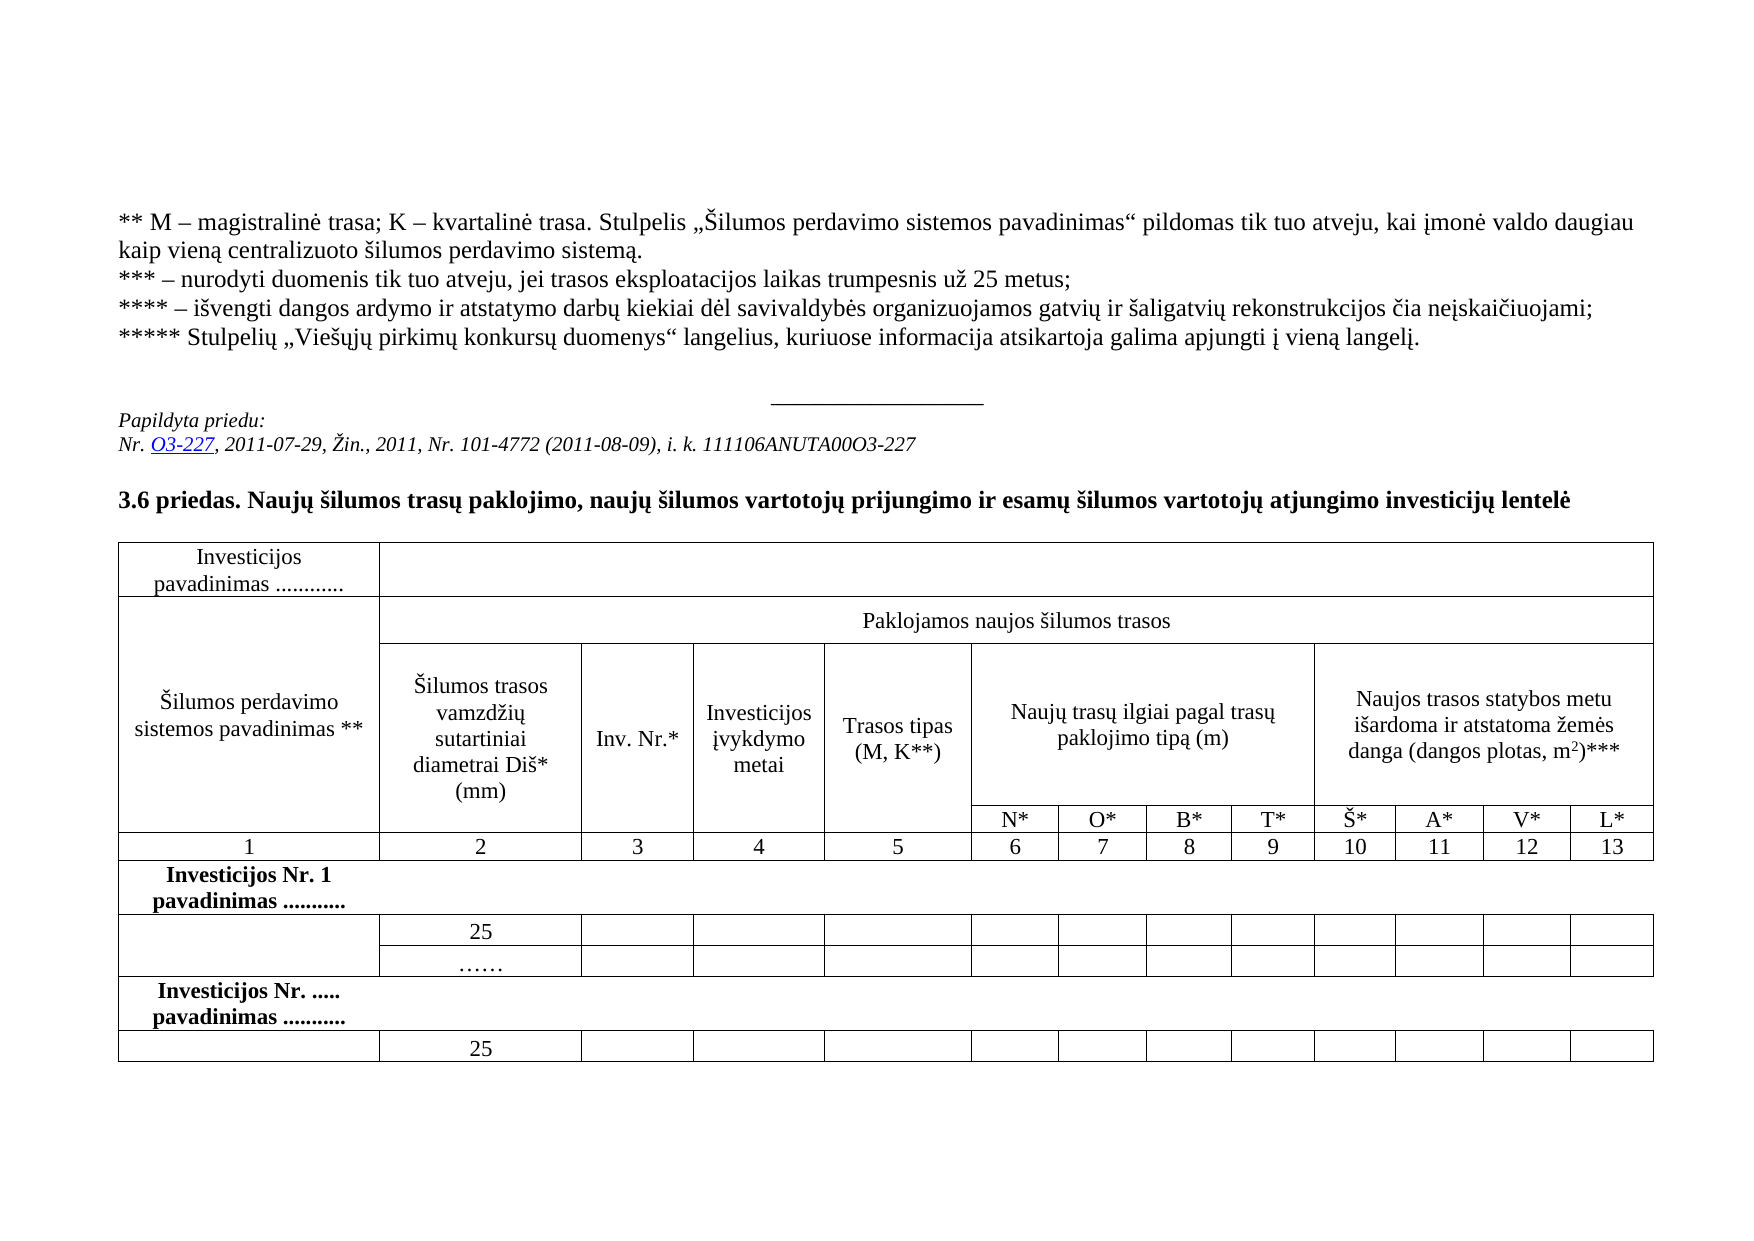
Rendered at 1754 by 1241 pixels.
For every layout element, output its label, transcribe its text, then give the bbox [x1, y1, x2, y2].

table_cell Inv. Nr.* [582, 644, 693, 832]
table_cell [971, 861, 1059, 913]
table_cell …… [380, 946, 581, 976]
table_cell [1571, 946, 1653, 976]
table_cell [1315, 946, 1395, 976]
table_cell Paklojamos naujos šilumos trasos [380, 597, 1653, 643]
table_header [380, 543, 1653, 596]
table_cell [972, 915, 1058, 945]
table_cell Š* [1315, 806, 1395, 832]
text Papildyta priedu: [118, 408, 1636, 432]
table_cell [582, 861, 693, 913]
table_cell [1232, 946, 1314, 976]
table_cell 3 [582, 833, 693, 860]
table_cell [694, 915, 824, 945]
table_cell [972, 946, 1058, 976]
table_cell Naujos trasos statybos metu išardoma ir atstatoma žemės danga (dangos plotas, m2)*** [1315, 644, 1653, 805]
table_cell [824, 977, 971, 1030]
text Nr. O3-227, 2011-07-29, Žin., 2011, Nr. 101-4772 (2011-08-09), i. k. 111106ANUTA00O3-227 [118, 432, 1636, 456]
table_cell [119, 915, 379, 976]
table_cell [693, 861, 824, 913]
table_cell 2 [380, 833, 581, 860]
table_cell 13 [1571, 833, 1653, 860]
table_cell [1146, 861, 1232, 913]
table_cell [1395, 977, 1483, 1030]
table_cell 9 [1232, 833, 1314, 860]
text *** – nurodyti duomenis tik tuo atveju, jei trasos eksploatacijos laikas trumpesnis už 25 metus; [118, 264, 1636, 293]
table_cell 8 [1147, 833, 1231, 860]
table_cell Naujų trasų ilgiai pagal trasų paklojimo tipą (m) [972, 644, 1314, 805]
table_cell Investicijos Nr. ..... pavadinimas ........... [119, 977, 380, 1030]
table_cell 4 [694, 833, 824, 860]
table_cell 12 [1484, 833, 1570, 860]
table_cell [1483, 977, 1571, 1030]
table_cell [1147, 1031, 1231, 1061]
table_header Investicijos pavadinimas ............ [119, 543, 379, 596]
text ***** Stulpelių „Viešųjų pirkimų konkursų duomenys“ langelius, kuriuose informacija atsikartoja galima apjungti į vieną langelį. [118, 322, 1636, 350]
table_cell [1395, 861, 1483, 913]
table_cell [1396, 915, 1483, 945]
table_cell 6 [972, 833, 1058, 860]
table_cell [1059, 946, 1146, 976]
table_cell [119, 1031, 379, 1061]
table_cell [693, 977, 824, 1030]
table_cell Šilumos perdavimo sistemos pavadinimas ** [119, 597, 379, 832]
table_cell [1147, 915, 1231, 945]
table_cell [1484, 946, 1570, 976]
table_cell L* [1571, 806, 1653, 832]
table_cell [1484, 915, 1570, 945]
table_cell [972, 1031, 1058, 1061]
table_cell [1315, 915, 1395, 945]
table_cell [380, 977, 582, 1030]
table_cell 11 [1396, 833, 1483, 860]
table_cell [825, 946, 971, 976]
table_cell [1059, 861, 1146, 913]
table_cell [1315, 1031, 1395, 1061]
table_cell [824, 861, 971, 913]
table_cell B* [1147, 806, 1231, 832]
table_cell 7 [1059, 833, 1146, 860]
table_cell [1232, 977, 1315, 1030]
table_cell [1146, 977, 1232, 1030]
table_cell [1483, 861, 1571, 913]
table_cell [380, 861, 582, 913]
table_cell V* [1484, 806, 1570, 832]
table_cell Investicijos įvykdymo metai [694, 644, 824, 832]
table_cell [582, 915, 693, 945]
table_cell A* [1396, 806, 1483, 832]
table_cell [694, 1031, 824, 1061]
table_cell T* [1232, 806, 1314, 832]
table_cell Investicijos Nr. 1 pavadinimas ........... [119, 861, 380, 913]
text **** – išvengti dangos ardymo ir atstatymo darbų kiekiai dėl savivaldybės organizuojamos gatvių ir šaligatvių rekonstrukcijos čia neįskaičiuojami; [118, 293, 1636, 322]
table_cell Trasos tipas (M, K**) [825, 644, 971, 832]
table_cell [1059, 1031, 1146, 1061]
table_cell [1315, 977, 1395, 1030]
table_cell [825, 915, 971, 945]
text ** M – magistralinė trasa; K – kvartalinė trasa. Stulpelis „Šilumos perdavimo sistemos pavadinimas“ pildomas tik tuo atveju, kai įmonė valdo daugiau kaip vieną centralizuoto šilumos perdavimo sistemą. [118, 207, 1636, 264]
table_cell [1396, 1031, 1483, 1061]
table_cell [1147, 946, 1231, 976]
table_cell [825, 1031, 971, 1061]
table_cell [582, 1031, 693, 1061]
table_cell [1232, 1031, 1314, 1061]
table_cell 1 [119, 833, 379, 860]
table_cell [1571, 915, 1653, 945]
table_cell [582, 977, 693, 1030]
table_cell N* [972, 806, 1058, 832]
table_cell Šilumos trasos vamzdžių sutartiniai diametrai Diš* (mm) [380, 644, 581, 832]
table_cell 10 [1315, 833, 1395, 860]
table_cell [694, 946, 824, 976]
table_cell O* [1059, 806, 1146, 832]
table_cell [1571, 977, 1653, 1030]
table_cell [1571, 1031, 1653, 1061]
table_cell [1315, 861, 1395, 913]
table_cell [1484, 1031, 1570, 1061]
table_cell 25 [380, 915, 581, 945]
table_cell [1232, 861, 1315, 913]
table_cell [1059, 977, 1146, 1030]
table_cell 25 [380, 1031, 581, 1061]
table_cell [1059, 915, 1146, 945]
text 3.6 priedas. Naujų šilumos trasų paklojimo, naujų šilumos vartotojų prijungimo ir esamų šilumos vartotojų atjungimo investicijų lentelė [118, 485, 1636, 513]
table_cell [971, 977, 1059, 1030]
table_cell [1396, 946, 1483, 976]
table_cell [1571, 861, 1653, 913]
table_cell 5 [825, 833, 971, 860]
table_cell [1232, 915, 1314, 945]
text _________________ [118, 379, 1636, 408]
table_cell [582, 946, 693, 976]
